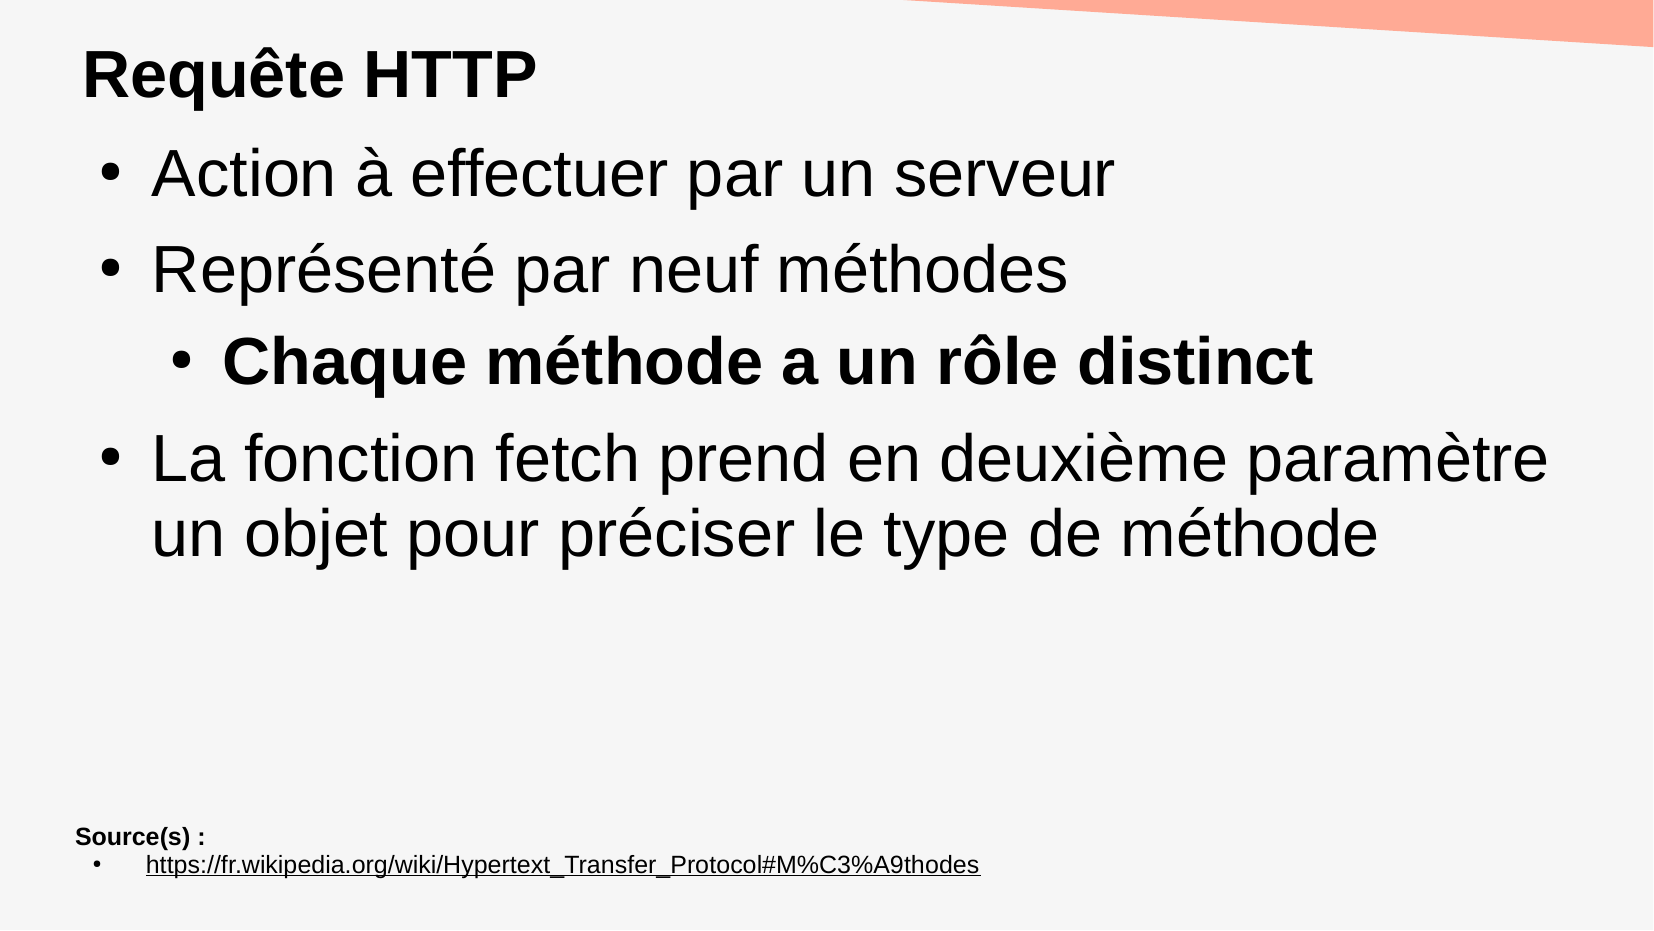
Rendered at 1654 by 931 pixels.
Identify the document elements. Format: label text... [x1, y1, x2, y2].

text_box Source(s) : https://fr.wikipedia.org/wiki/Hypertext_Transfer_Protocol#M%C3%A9thodes [60, 815, 1546, 929]
list Action à effectuer par un serveur Représenté par neuf méthodes Chaque méthode a un rôle distinct La fonction fetch prend en deuxième paramètre un objet pour préciser le type de méthode [80, 135, 1620, 621]
title Requête HTTP [82, 37, 1571, 114]
text_box [903, 0, 1654, 48]
